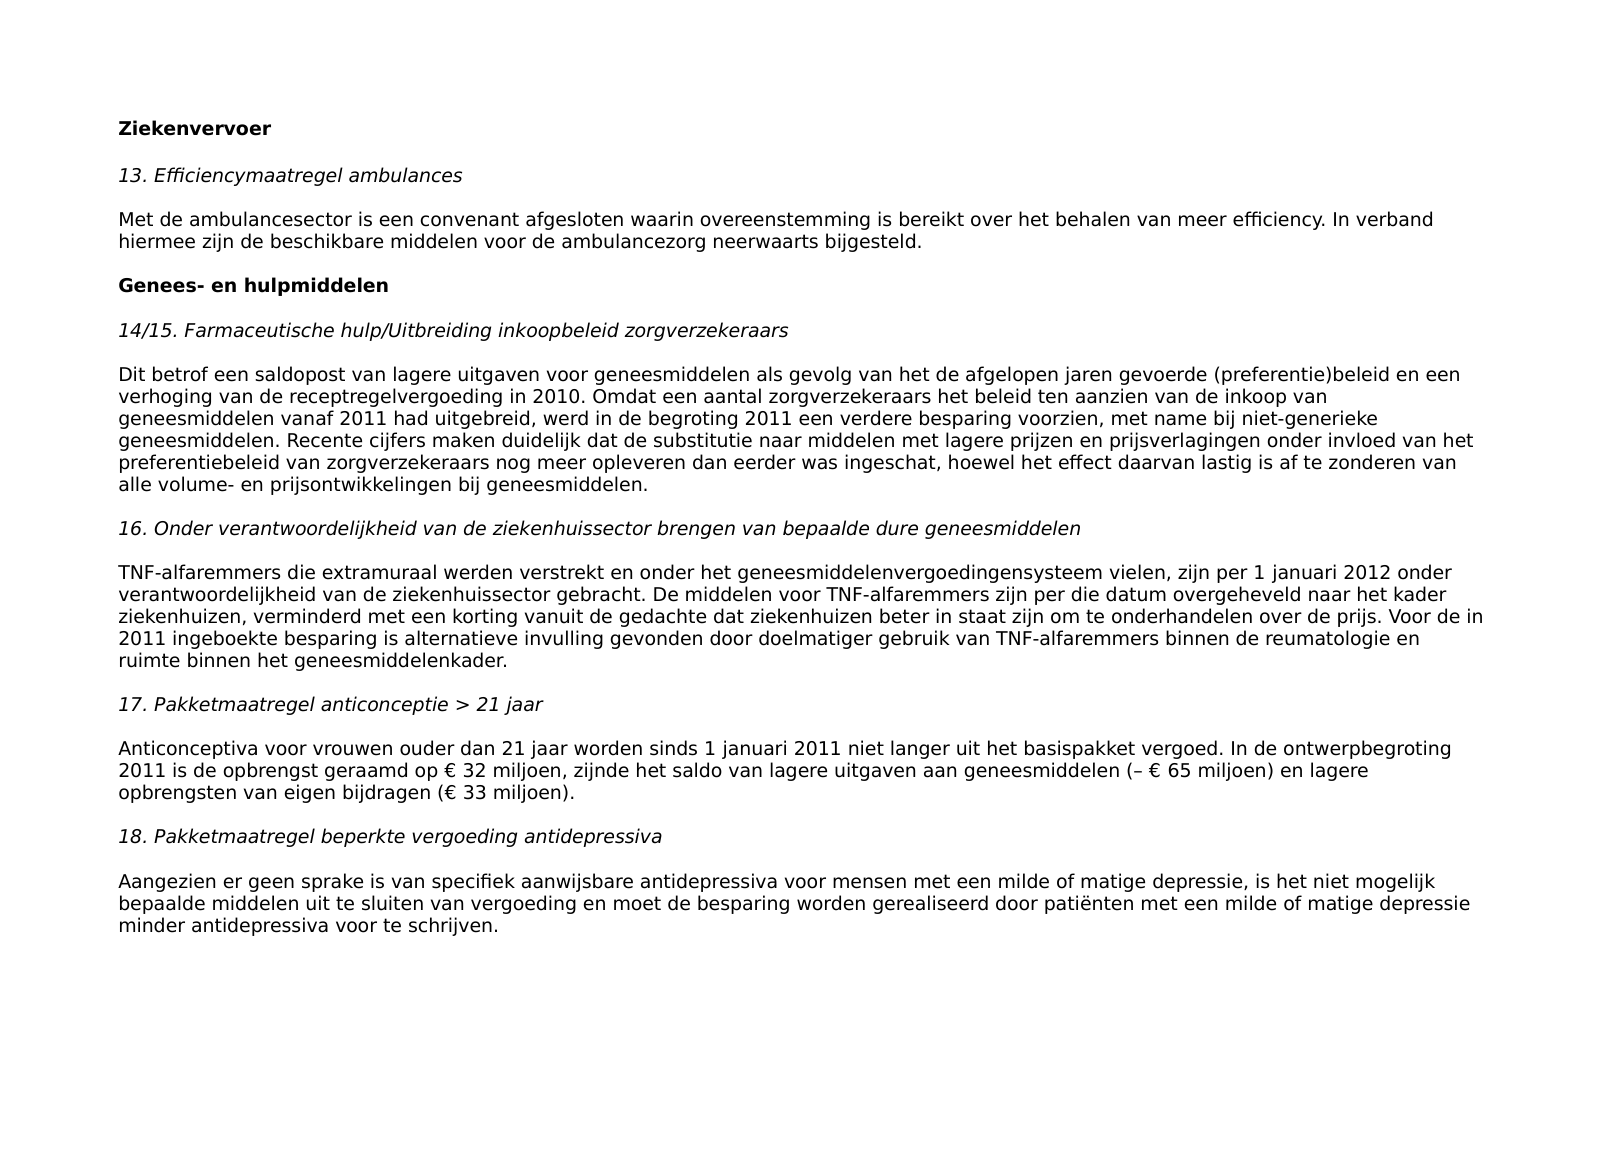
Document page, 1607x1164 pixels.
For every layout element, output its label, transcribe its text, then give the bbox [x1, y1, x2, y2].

text Anticonceptiva voor vrouwen ouder dan 21 jaar worden sinds 1 januari 2011 niet langer uit het basispakket vergoed. In de ontwerpbegroting 2011 is de opbrengst geraamd op € 32 miljoen, zijnde het saldo van lagere uitgaven aan geneesmiddelen (– € 65 miljoen) en lagere opbrengsten van eigen bijdragen (€ 33 miljoen). [118, 738, 1488, 804]
text TNF-alfaremmers die extramuraal werden verstrekt en onder het geneesmiddelenvergoedingensysteem vielen, zijn per 1 januari 2012 onder verantwoordelijkheid van de ziekenhuissector gebracht. De middelen voor TNF-alfaremmers zijn per die datum overgeheveld naar het kader ziekenhuizen, verminderd met een korting vanuit de gedachte dat ziekenhuizen beter in staat zijn om te onderhandelen over de prijs. Voor de in 2011 ingeboekte besparing is alternatieve invulling gevonden door doelmatiger gebruik van TNF-alfaremmers binnen de reumatologie en ruimte binnen het geneesmiddelenkader. [118, 562, 1488, 672]
text Met de ambulancesector is een convenant afgesloten waarin overeenstemming is bereikt over het behalen van meer efficiency. In verband hiermee zijn de beschikbare middelen voor de ambulancezorg neerwaarts bijgesteld. [118, 209, 1488, 253]
subtitle Ziekenvervoer [118, 118, 1488, 140]
text Aangezien er geen sprake is van specifiek aanwijsbare antidepressiva voor mensen met een milde of matige depressie, is het niet mogelijk bepaalde middelen uit te sluiten van vergoeding en moet de besparing worden gerealiseerd door patiënten met een milde of matige depressie minder antidepressiva voor te schrijven. [118, 871, 1488, 936]
text Dit betrof een saldopost van lagere uitgaven voor geneesmiddelen als gevolg van het de afgelopen jaren gevoerde (preferentie)beleid en een verhoging van de receptregelvergoeding in 2010. Omdat een aantal zorgverzekeraars het beleid ten aanzien van de inkoop van geneesmiddelen vanaf 2011 had uitgebreid, werd in de begroting 2011 een verdere besparing voorzien, met name bij niet-generieke geneesmiddelen. Recente cijfers maken duidelijk dat de substitutie naar middelen met lagere prijzen en prijsverlagingen onder invloed van het preferentiebeleid van zorgverzekeraars nog meer opleveren dan eerder was ingeschat, hoewel het effect daarvan lastig is af te zonderen van alle volume- en prijsontwikkelingen bij geneesmiddelen. [118, 364, 1488, 496]
subtitle 14/15. Farmaceutische hulp/Uitbreiding inkoopbeleid zorgverzekeraars [118, 319, 1488, 342]
subtitle 17. Pakketmaatregel anticonceptie > 21 jaar [118, 694, 1488, 716]
subtitle 18. Pakketmaatregel beperkte vergoeding antidepressiva [118, 826, 1488, 848]
subtitle Genees- en hulpmiddelen [118, 275, 1488, 297]
subtitle 13. Efficiencymaatregel ambulances [118, 165, 1488, 187]
subtitle 16. Onder verantwoordelijkheid van de ziekenhuissector brengen van bepaalde dure geneesmiddelen [118, 518, 1488, 540]
